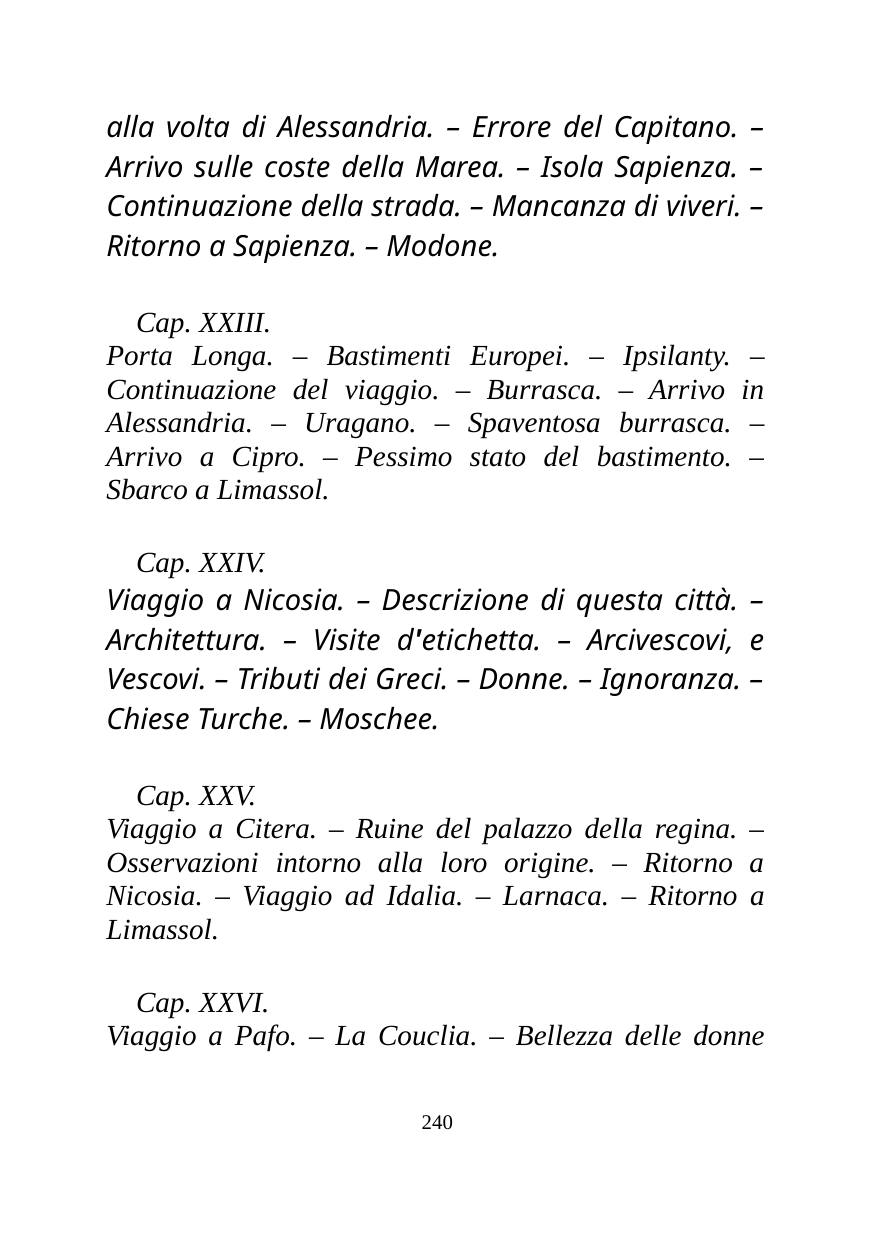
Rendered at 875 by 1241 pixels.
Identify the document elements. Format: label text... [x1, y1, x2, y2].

text Viaggio a Pafo. – La Couclia. – Bellezza delle donne [106, 1018, 768, 1052]
text Viaggio a Nicosia. – Descrizione di questa città. – Architettura. – Visite d'etichetta. – Arcivescovi, e Vescovi. – Tributi dei Greci. – Donne. – Ignoranza. – Chiese Turche. – Moschee. [106, 579, 768, 738]
text Cap. XXV. [136, 778, 768, 811]
text Viaggio a Citera. – Ruine del palazzo della regina. – Osservazioni intorno alla loro origine. – Ritorno a Nicosia. – Viaggio ad Idalia. – Larnaca. – Ritorno a Limassol. [106, 811, 768, 945]
text Cap. XXVI. [136, 985, 768, 1018]
text Porta Longa. – Bastimenti Europei. – Ipsilanty. – Continuazione del viaggio. – Burrasca. – Arrivo in Alessandria. – Uragano. – Spaventosa burrasca. – Arrivo a Cipro. – Pessimo stato del bastimento. – Sbarco a Limassol. [106, 338, 768, 506]
text Cap. XXIII. [136, 305, 768, 338]
text alla volta di Alessandria. – Errore del Capitano. – Arrivo sulle coste della Marea. – Isola Sapienza. – Continuazione della strada. – Mancanza di viveri. – Ritorno a Sapienza. – Modone. [106, 106, 768, 265]
text Cap. XXIV. [136, 546, 768, 579]
